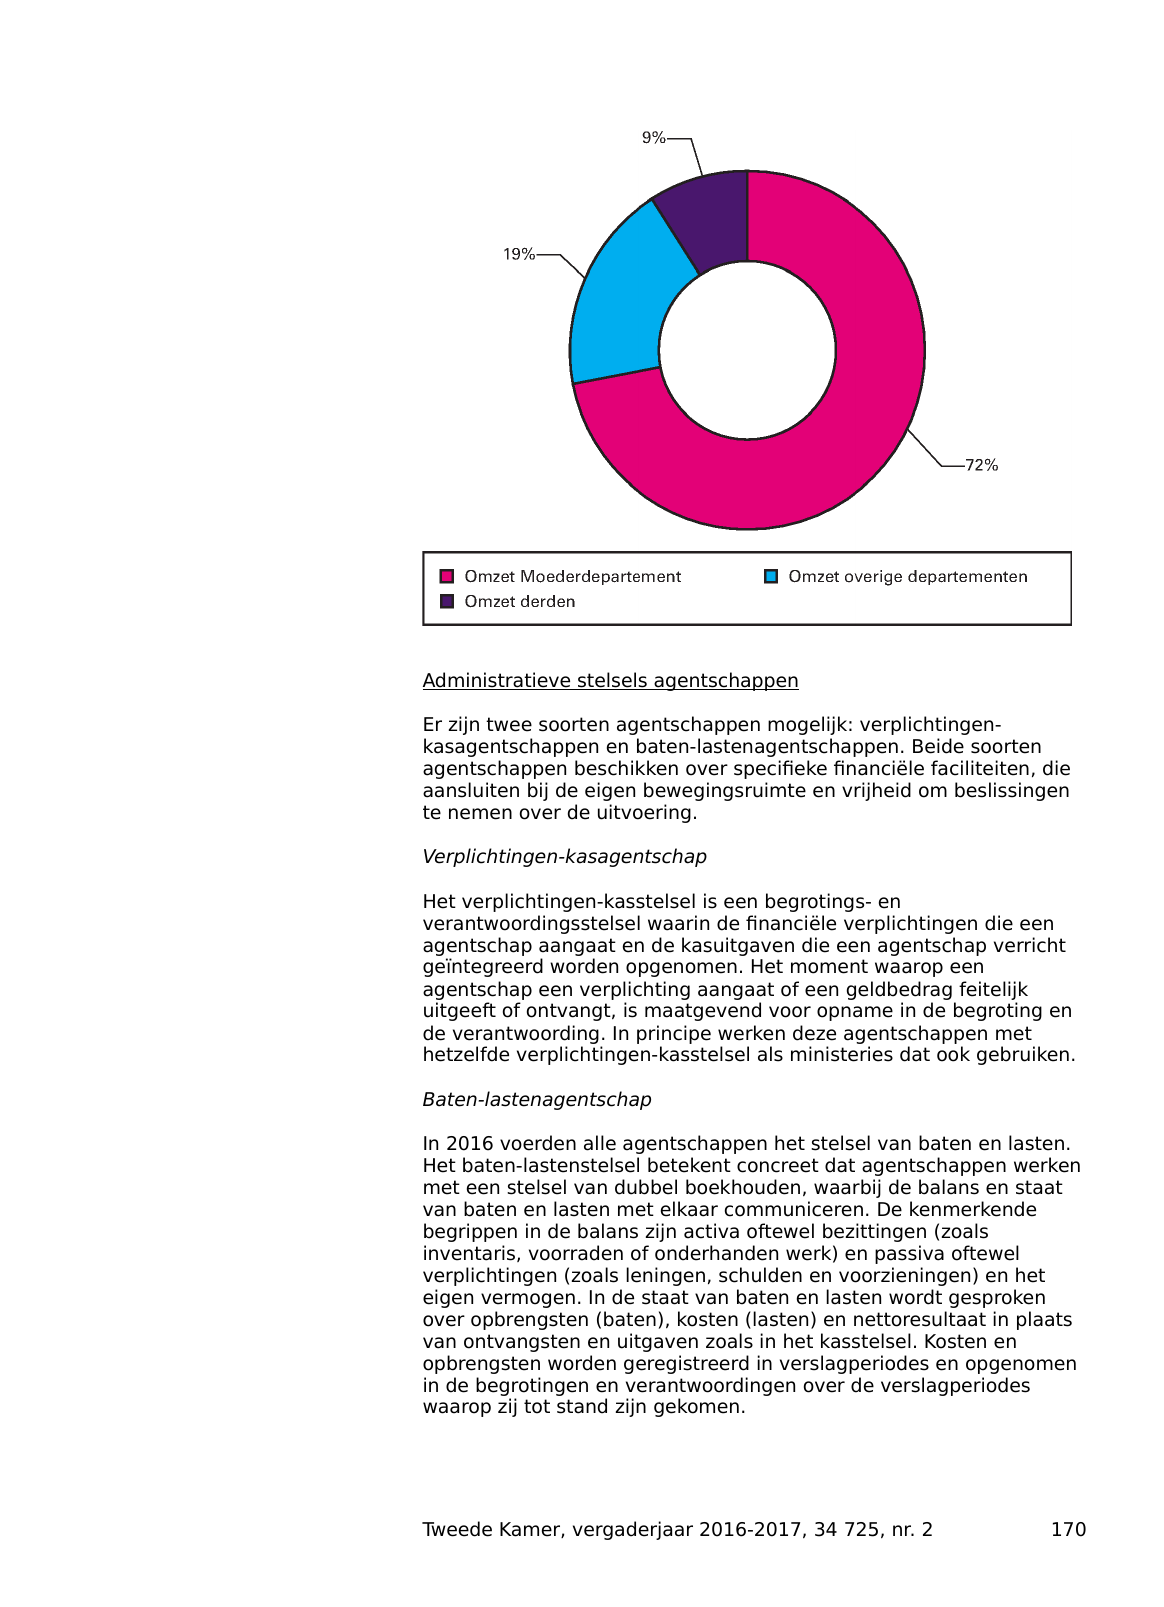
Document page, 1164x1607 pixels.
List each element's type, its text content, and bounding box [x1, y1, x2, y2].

text Er zijn twee soorten agentschappen mogelijk: verplichtingen-kasagentschappen en baten-lastenagentschappen. Beide soorten agentschappen beschikken over specifieke financiële faciliteiten, die aansluiten bij de eigen bewegingsruimte en vrijheid om beslissingen te nemen over de uitvoering. [422, 714, 1087, 824]
subtitle Baten-lastenagentschap [422, 1088, 1087, 1111]
subtitle Verplichtingen-kasagentschap [422, 846, 1087, 868]
text Het verplichtingen-kasstelsel is een begrotings- en verantwoordingsstelsel waarin de financiële verplichtingen die een agentschap aangaat en de kasuitgaven die een agentschap verricht geïntegreerd worden opgenomen. Het moment waarop een agentschap een verplichting aangaat of een geldbedrag feitelijk uitgeeft of ontvangt, is maatgevend voor opname in de begroting en de verantwoording. In principe werken deze agentschappen met hetzelfde verplichtingen-kasstelsel als ministeries dat ook gebruiken. [422, 891, 1087, 1066]
subtitle Administratieve stelsels agentschappen [422, 670, 1087, 692]
picture [422, 130, 1072, 626]
text In 2016 voerden alle agentschappen het stelsel van baten en lasten. Het baten-lastenstelsel betekent concreet dat agentschappen werken met een stelsel van dubbel boekhouden, waarbij de balans en staat van baten en lasten met elkaar communiceren. De kenmerkende begrippen in de balans zijn activa oftewel bezittingen (zoals inventaris, voorraden of onderhanden werk) en passiva oftewel verplichtingen (zoals leningen, schulden en voorzieningen) en het eigen vermogen. In de staat van baten en lasten wordt gesproken over opbrengsten (baten), kosten (lasten) en nettoresultaat in plaats van ontvangsten en uitgaven zoals in het kasstelsel. Kosten en opbrengsten worden geregistreerd in verslagperiodes en opgenomen in de begrotingen en verantwoordingen over de verslagperiodes waarop zij tot stand zijn gekomen. [422, 1133, 1087, 1418]
